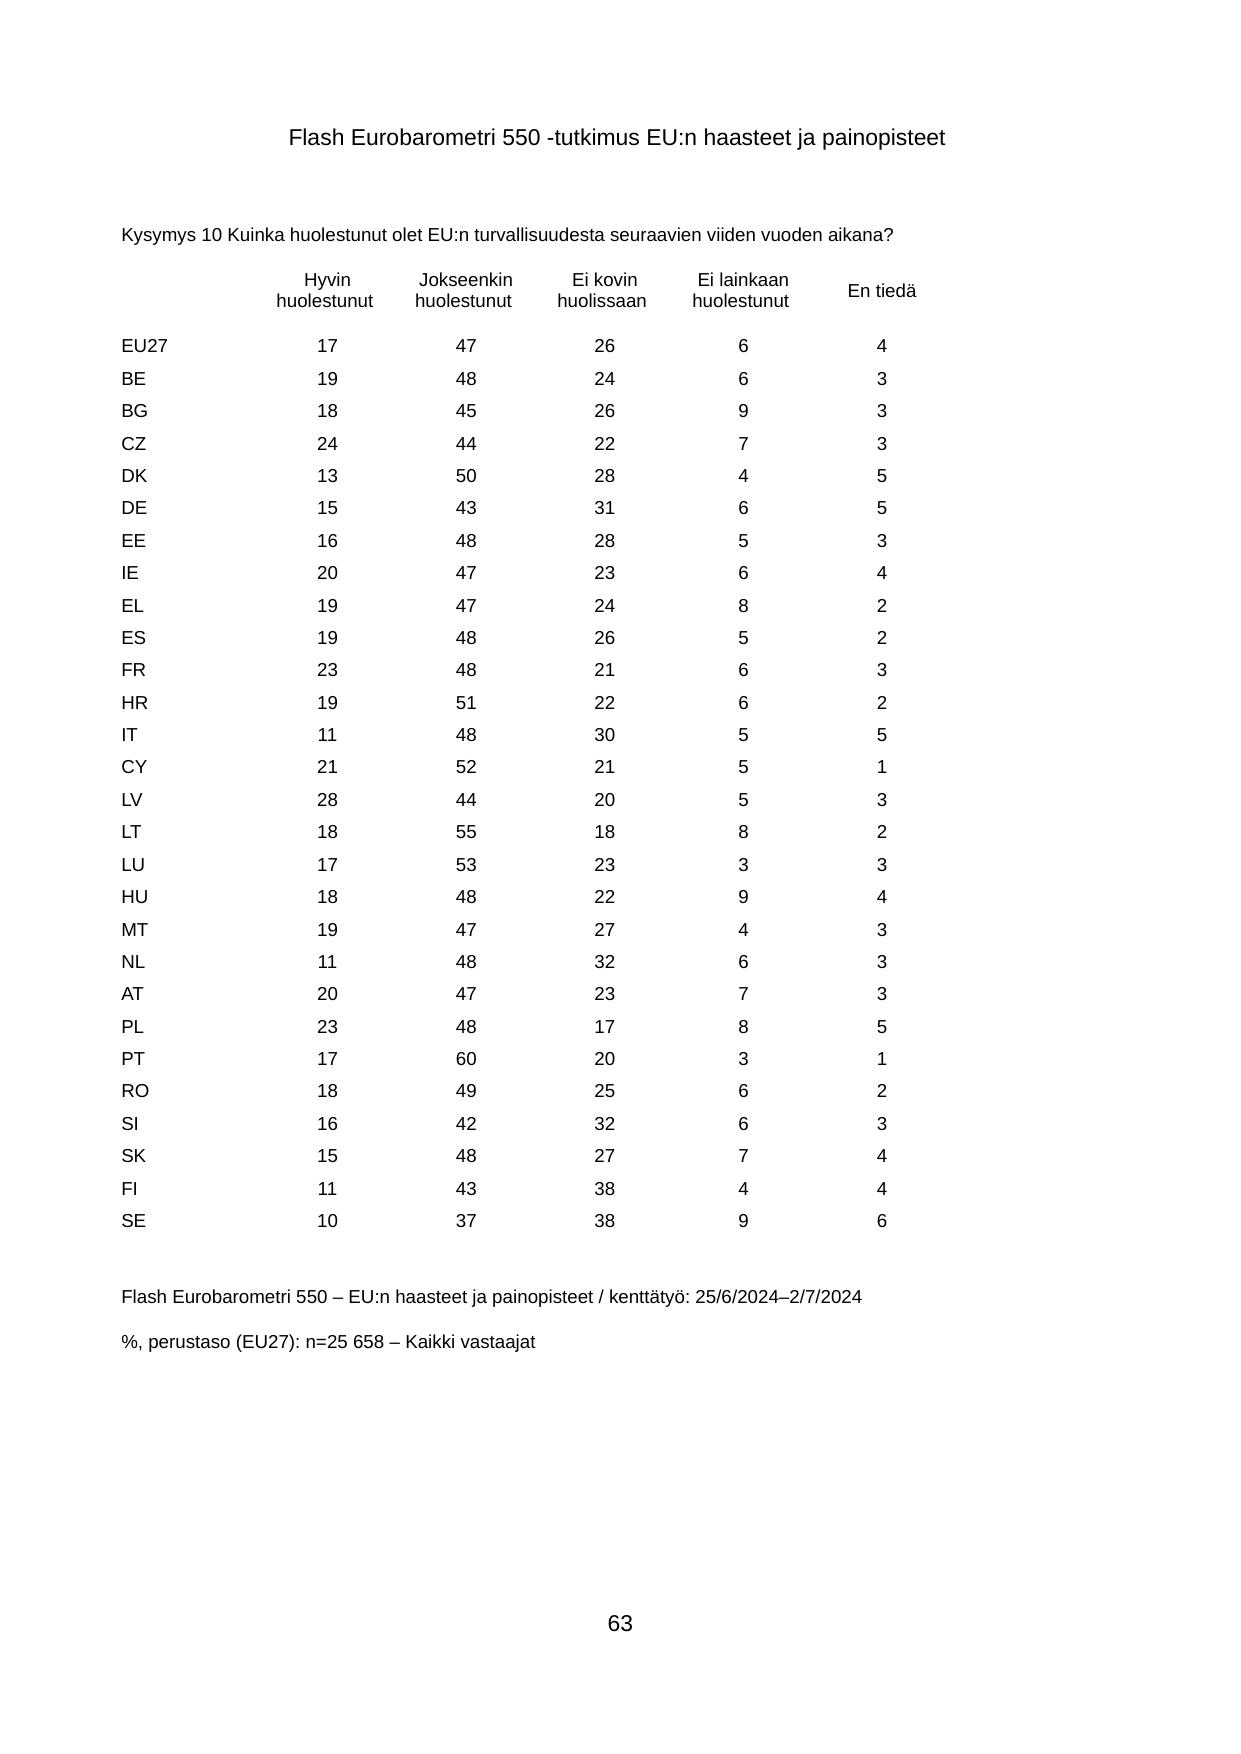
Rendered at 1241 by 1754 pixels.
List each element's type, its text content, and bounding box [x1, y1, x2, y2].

table_cell 21 [535, 654, 674, 686]
table_cell 22 [535, 427, 674, 459]
table_cell 17 [258, 1043, 397, 1075]
table_cell 43 [397, 492, 535, 524]
table_cell 43 [397, 1172, 535, 1204]
table_cell [188, 945, 258, 978]
table_cell [188, 524, 258, 557]
table_cell 4 [674, 1172, 812, 1204]
table_cell 25 [535, 1075, 674, 1107]
table_cell 6 [674, 1107, 812, 1140]
table_cell 48 [397, 362, 535, 394]
table_cell [188, 557, 258, 589]
table_cell 27 [535, 1140, 674, 1172]
table_cell 6 [674, 945, 812, 978]
table_cell 28 [535, 459, 674, 492]
table_cell [188, 330, 258, 362]
table_cell 44 [397, 427, 535, 459]
table_cell [188, 686, 258, 718]
table_cell 16 [258, 1107, 397, 1140]
table_cell Ei lainkaan huolestunut [674, 251, 812, 330]
table_cell [118, 251, 188, 330]
table_cell 20 [258, 557, 397, 589]
table_cell [535, 1237, 674, 1269]
table_header Kysymys 10 Kuinka huolestunut olet EU:n turvallisuudesta seuraavien viiden vuoden aikana? [118, 218, 951, 251]
table_cell [188, 1107, 258, 1140]
table_cell IT [118, 719, 188, 751]
table_cell 4 [813, 881, 951, 913]
table_cell EL [118, 589, 188, 621]
table_cell [188, 783, 258, 816]
table_cell 2 [813, 621, 951, 654]
table_cell 3 [674, 1043, 812, 1075]
table_cell 28 [258, 783, 397, 816]
table_cell [188, 816, 258, 848]
table_cell 3 [813, 945, 951, 978]
table_cell [188, 395, 258, 427]
table_cell [118, 1237, 188, 1269]
table_cell 38 [535, 1205, 674, 1237]
table_cell [188, 1140, 258, 1172]
table_cell ES [118, 621, 188, 654]
table_cell 4 [674, 913, 812, 945]
table_cell [188, 1205, 258, 1237]
table_cell 21 [535, 751, 674, 783]
table_cell 4 [813, 1140, 951, 1172]
table_cell RO [118, 1075, 188, 1107]
table_cell Flash Eurobarometri 550 – EU:n haasteet ja painopisteet / kenttätyö: 25/6/2024–2/7/2024 [118, 1269, 951, 1325]
table_cell 20 [535, 783, 674, 816]
table_cell 3 [813, 913, 951, 945]
table_cell 3 [813, 783, 951, 816]
table_cell [188, 751, 258, 783]
table_cell 24 [258, 427, 397, 459]
table_cell 11 [258, 945, 397, 978]
table_cell [188, 459, 258, 492]
table_cell [188, 251, 258, 330]
table_cell 51 [397, 686, 535, 718]
table_cell LT [118, 816, 188, 848]
table_cell [188, 1172, 258, 1204]
table_cell BE [118, 362, 188, 394]
table_cell 4 [813, 557, 951, 589]
table_cell 5 [674, 719, 812, 751]
table_cell 1 [813, 1043, 951, 1075]
table_cell 23 [535, 978, 674, 1010]
table_cell 6 [674, 330, 812, 362]
table_cell 48 [397, 654, 535, 686]
table_cell 18 [258, 816, 397, 848]
table_cell 19 [258, 913, 397, 945]
table_cell 9 [674, 881, 812, 913]
table_cell 3 [813, 1107, 951, 1140]
table_cell 5 [674, 524, 812, 557]
table_cell 5 [813, 459, 951, 492]
table_cell 22 [535, 881, 674, 913]
table_cell SK [118, 1140, 188, 1172]
table_cell 53 [397, 848, 535, 881]
table_cell HU [118, 881, 188, 913]
table_cell [188, 427, 258, 459]
table_cell 19 [258, 589, 397, 621]
table_cell 17 [535, 1010, 674, 1042]
table_cell 20 [535, 1043, 674, 1075]
table_cell 3 [813, 362, 951, 394]
table_cell 42 [397, 1107, 535, 1140]
table_cell [188, 1075, 258, 1107]
table_cell FR [118, 654, 188, 686]
table_cell 22 [535, 686, 674, 718]
table_cell 9 [674, 395, 812, 427]
table_cell 26 [535, 395, 674, 427]
table_cell 24 [535, 589, 674, 621]
table_cell BG [118, 395, 188, 427]
table_cell 3 [674, 848, 812, 881]
table_cell 3 [813, 978, 951, 1010]
table_cell 32 [535, 1107, 674, 1140]
table_cell 27 [535, 913, 674, 945]
table_cell %, perustaso (EU27): n=25 658 – Kaikki vastaajat [118, 1325, 951, 1357]
table_cell [188, 913, 258, 945]
table_cell PL [118, 1010, 188, 1042]
table_cell 11 [258, 1172, 397, 1204]
table_cell [188, 589, 258, 621]
table_cell 8 [674, 589, 812, 621]
table_cell 6 [674, 654, 812, 686]
table_cell 55 [397, 816, 535, 848]
table_cell [188, 1043, 258, 1075]
table_cell 3 [813, 395, 951, 427]
table_cell 2 [813, 1075, 951, 1107]
table_cell 47 [397, 557, 535, 589]
table_cell 24 [535, 362, 674, 394]
table_cell 9 [674, 1205, 812, 1237]
table_cell [188, 621, 258, 654]
table_cell 3 [813, 654, 951, 686]
table_cell 4 [674, 459, 812, 492]
table_cell Ei kovin huolissaan [535, 251, 674, 330]
table_cell 19 [258, 686, 397, 718]
table_cell 3 [813, 848, 951, 881]
table_cell DK [118, 459, 188, 492]
table_cell 48 [397, 881, 535, 913]
table_cell EU27 [118, 330, 188, 362]
table_cell 31 [535, 492, 674, 524]
table_cell 48 [397, 945, 535, 978]
table_cell 1 [813, 751, 951, 783]
table_cell 5 [674, 621, 812, 654]
table_cell 17 [258, 330, 397, 362]
table_cell 5 [813, 719, 951, 751]
table_cell 18 [535, 816, 674, 848]
table_cell 23 [258, 654, 397, 686]
table_cell 2 [813, 686, 951, 718]
table_cell [188, 362, 258, 394]
table_cell MT [118, 913, 188, 945]
table_cell 23 [258, 1010, 397, 1042]
table_cell 48 [397, 621, 535, 654]
table_cell 18 [258, 395, 397, 427]
table_cell 18 [258, 881, 397, 913]
table_cell En tiedä [813, 251, 951, 330]
table_cell [188, 978, 258, 1010]
table_cell 5 [813, 492, 951, 524]
table_cell SI [118, 1107, 188, 1140]
table_cell 8 [674, 1010, 812, 1042]
table_cell 13 [258, 459, 397, 492]
table_cell 6 [813, 1205, 951, 1237]
table_cell 47 [397, 330, 535, 362]
table_cell 23 [535, 848, 674, 881]
table_cell [188, 719, 258, 751]
table_cell 6 [674, 362, 812, 394]
table_cell AT [118, 978, 188, 1010]
table_cell 18 [258, 1075, 397, 1107]
table_cell 6 [674, 557, 812, 589]
table_cell LU [118, 848, 188, 881]
table_cell 10 [258, 1205, 397, 1237]
table_cell 28 [535, 524, 674, 557]
table_cell 16 [258, 524, 397, 557]
table_cell 23 [535, 557, 674, 589]
table_cell 47 [397, 978, 535, 1010]
table_cell 48 [397, 1010, 535, 1042]
table_cell 47 [397, 913, 535, 945]
table_cell Jokseenkin huolestunut [397, 251, 535, 330]
table_cell 6 [674, 492, 812, 524]
table_cell CZ [118, 427, 188, 459]
table_cell 38 [535, 1172, 674, 1204]
table_cell HR [118, 686, 188, 718]
table_cell 26 [535, 330, 674, 362]
table_cell 8 [674, 816, 812, 848]
table_cell [188, 1237, 258, 1269]
table_cell [188, 492, 258, 524]
table_cell 5 [813, 1010, 951, 1042]
table_cell 6 [674, 1075, 812, 1107]
table_cell 5 [674, 783, 812, 816]
table_cell 20 [258, 978, 397, 1010]
table_cell [188, 1010, 258, 1042]
table_cell 7 [674, 1140, 812, 1172]
table_cell IE [118, 557, 188, 589]
table_cell 3 [813, 427, 951, 459]
table_cell [258, 1237, 397, 1269]
table_cell 44 [397, 783, 535, 816]
table_cell 26 [535, 621, 674, 654]
table_cell 19 [258, 362, 397, 394]
table_cell PT [118, 1043, 188, 1075]
table_cell 2 [813, 816, 951, 848]
table_cell [674, 1237, 812, 1269]
table_cell [188, 848, 258, 881]
table_cell 15 [258, 1140, 397, 1172]
table_cell FI [118, 1172, 188, 1204]
table_cell 6 [674, 686, 812, 718]
table_cell 3 [813, 524, 951, 557]
table_cell 48 [397, 1140, 535, 1172]
table_cell 50 [397, 459, 535, 492]
table_cell 49 [397, 1075, 535, 1107]
table_cell 11 [258, 719, 397, 751]
table_cell SE [118, 1205, 188, 1237]
table_cell 37 [397, 1205, 535, 1237]
table_cell [397, 1237, 535, 1269]
table_cell CY [118, 751, 188, 783]
table_cell Hyvin huolestunut [258, 251, 397, 330]
table_cell 32 [535, 945, 674, 978]
table_cell [813, 1237, 951, 1269]
table_cell 30 [535, 719, 674, 751]
table_cell 7 [674, 978, 812, 1010]
table_cell [188, 654, 258, 686]
table_cell DE [118, 492, 188, 524]
table_cell 17 [258, 848, 397, 881]
table_cell 48 [397, 719, 535, 751]
table_cell LV [118, 783, 188, 816]
table_cell 45 [397, 395, 535, 427]
table_cell [188, 881, 258, 913]
table_cell 52 [397, 751, 535, 783]
table_cell NL [118, 945, 188, 978]
table_cell 48 [397, 524, 535, 557]
table_cell 15 [258, 492, 397, 524]
table_cell 21 [258, 751, 397, 783]
table_cell 7 [674, 427, 812, 459]
table_cell 4 [813, 1172, 951, 1204]
table_cell EE [118, 524, 188, 557]
table_cell 4 [813, 330, 951, 362]
table_cell 47 [397, 589, 535, 621]
table_cell 5 [674, 751, 812, 783]
table_cell 60 [397, 1043, 535, 1075]
table_cell 2 [813, 589, 951, 621]
table_cell 19 [258, 621, 397, 654]
